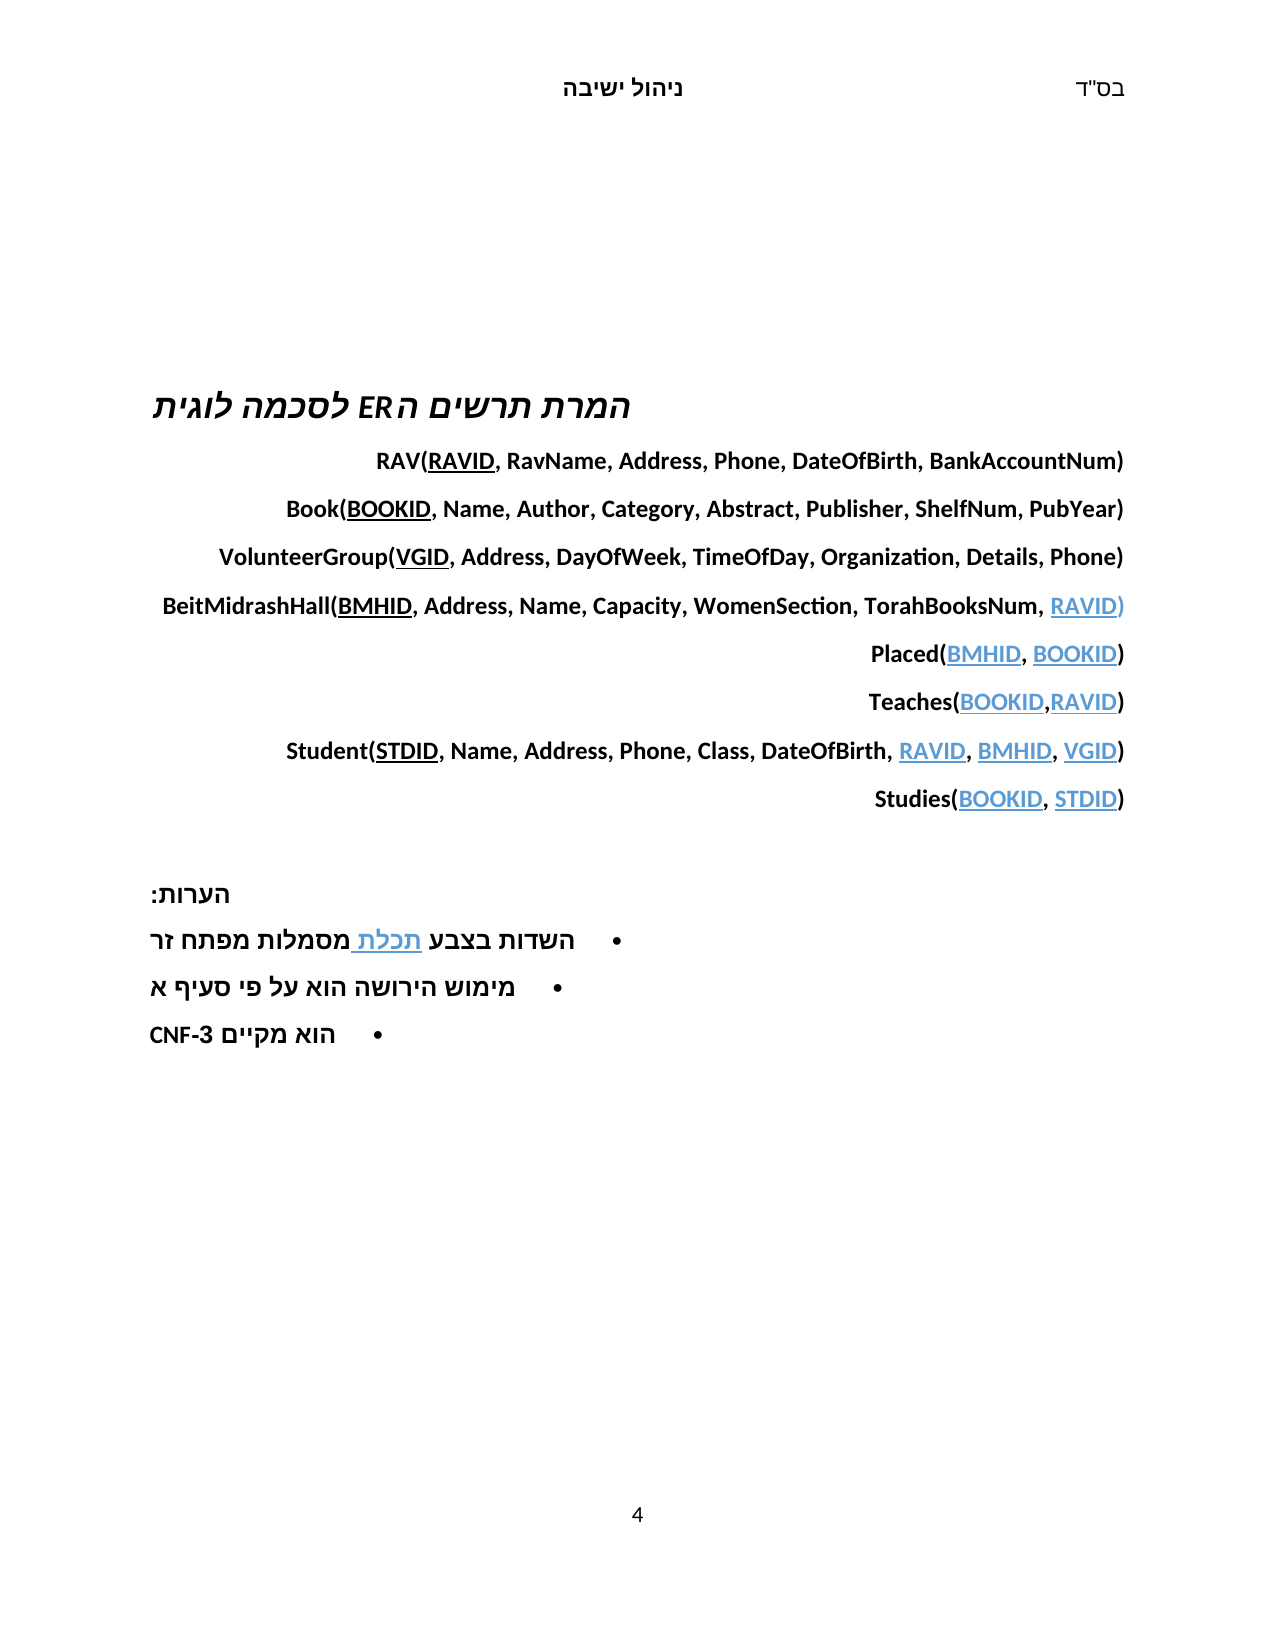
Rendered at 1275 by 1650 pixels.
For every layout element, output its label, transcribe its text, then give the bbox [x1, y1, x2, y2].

text Teaches(BOOKID,RAVID) [150, 686, 1125, 717]
text VolunteerGroup(VGID, Address, DayOfWeek, TimeOfDay, Organization, Details, Phone) [150, 541, 1125, 572]
text Student(STDID, Name, Address, Phone, Class, DateOfBirth, RAVID, BMHID, VGID) [150, 735, 1125, 765]
text הערות: [150, 880, 1125, 908]
list הוא מקיים 3-CNF [150, 1019, 1087, 1050]
text BeitMidrashHall(BMHID, Address, Name, Capacity, WomenSection, TorahBooksNum, RAVID) [150, 590, 1125, 620]
text Placed(BMHID, BOOKID) [150, 638, 1125, 669]
text המרת תרשים הER לסכמה לוגית [150, 386, 1125, 427]
text Book(BOOKID, Name, Author, Category, Abstract, Publisher, ShelfNum, PubYear) [150, 493, 1125, 524]
list השדות בצבע תכלת מסמלות מפתח זר [150, 926, 1087, 955]
text Studies(BOOKID, STDID) [150, 783, 1125, 814]
list מימוש הירושה הוא על פי סעיף א [150, 973, 1087, 1002]
text RAV(RAVID, RavName, Address, Phone, DateOfBirth, BankAccountNum) [150, 445, 1125, 475]
